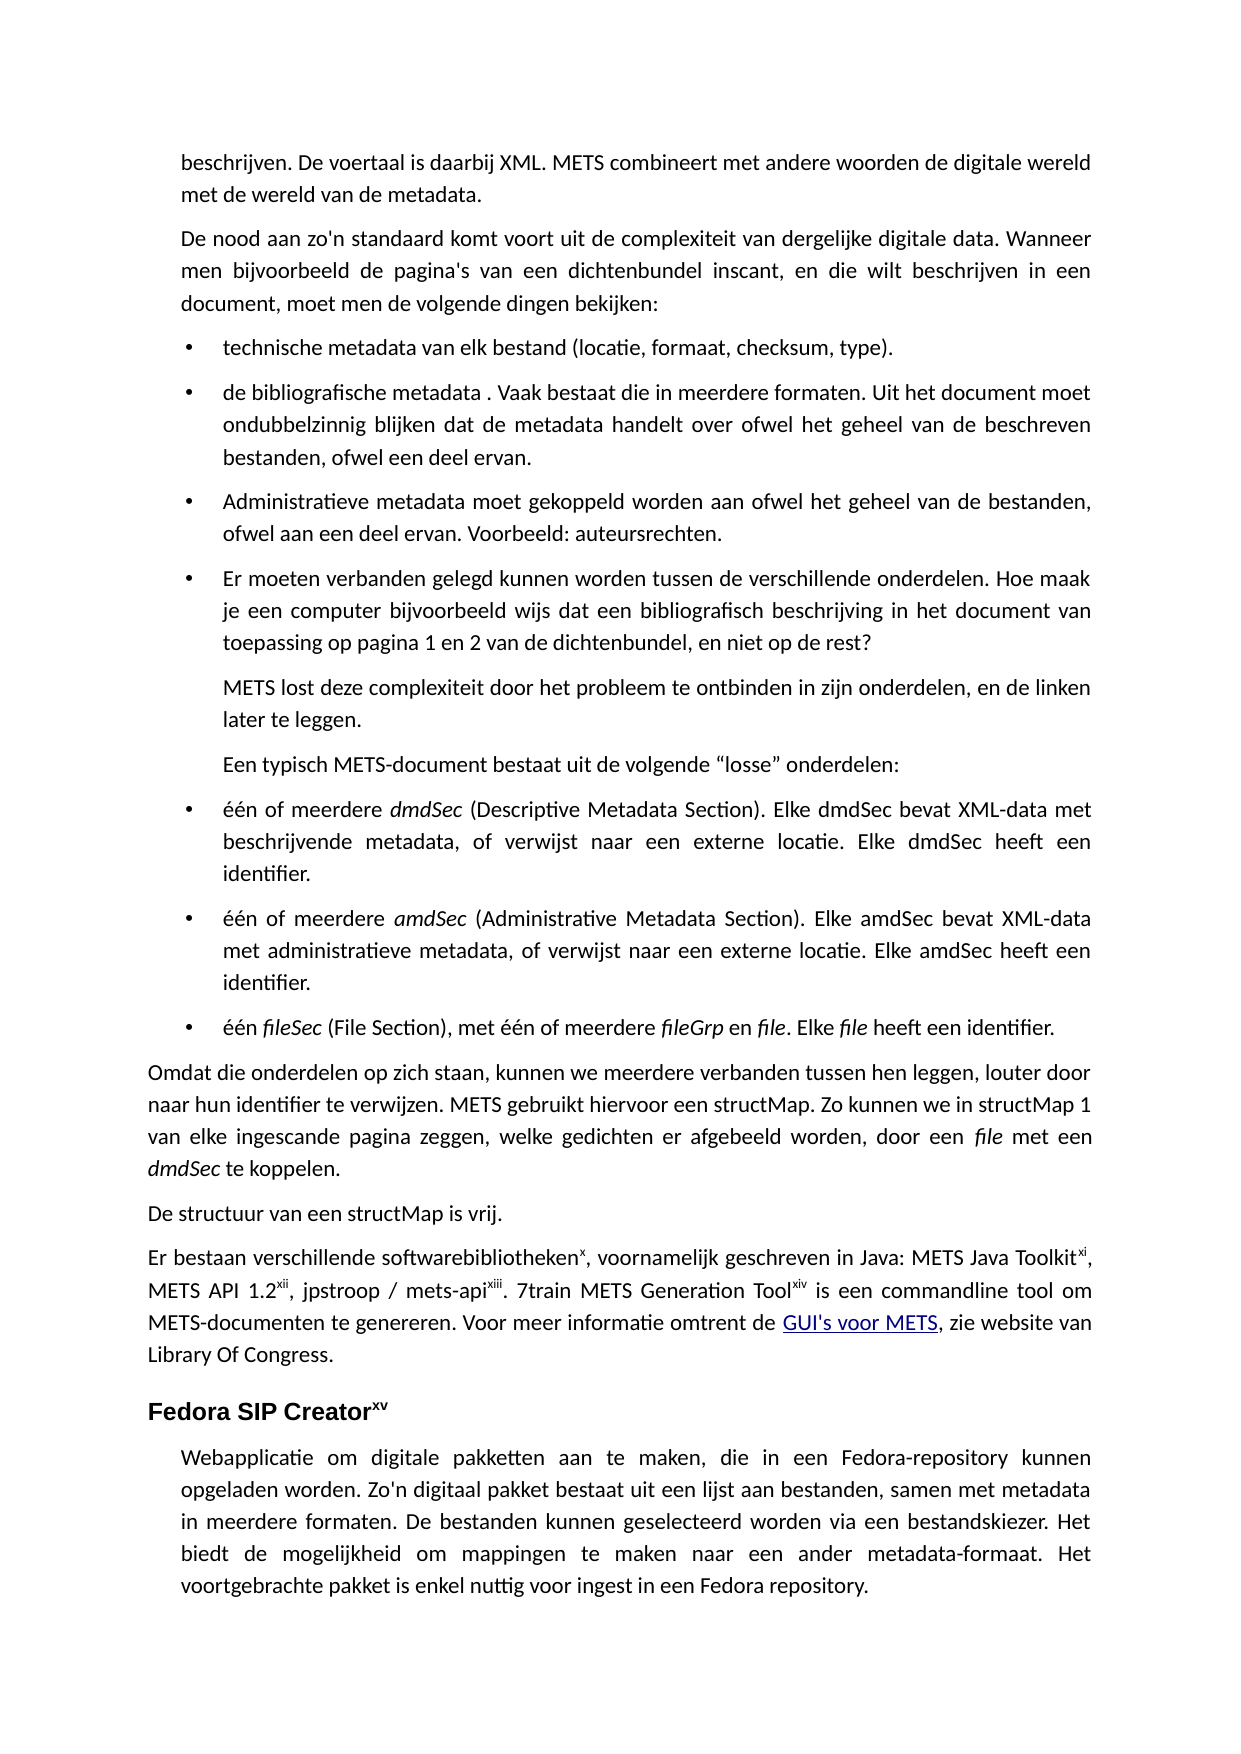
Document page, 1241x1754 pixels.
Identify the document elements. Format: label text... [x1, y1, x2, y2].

subtitle Fedora SIP Creator [148, 1397, 1093, 1426]
list de bibliografische metadata . Vaak bestaat die in meerdere formaten. Uit het document moet ondubbelzinnig blijken dat de metadata handelt over ofwel het geheel van de beschreven bestanden, ofwel een deel ervan. [185, 378, 1093, 471]
list Omdat die onderdelen op zich staan, kunnen we meerdere verbanden tussen hen leggen, louter door naar hun identifier te verwijzen. METS gebruikt hiervoor een structMap. Zo kunnen we in structMap 1 van elke ingescande pagina zeggen, welke gedichten er afgebeeld worden, door een file met een dmdSec te koppelen. [148, 1058, 1093, 1182]
list De structuur van een structMap is vrij. [148, 1199, 1093, 1227]
list één of meerdere dmdSec (Descriptive Metadata Section). Elke dmdSec bevat XML-data met beschrijvende metadata, of verwijst naar een externe locatie. Elke dmdSec heeft een identifier. [185, 795, 1093, 887]
list Er moeten verbanden gelegd kunnen worden tussen de verschillende onderdelen. Hoe maak je een computer bijvoorbeeld wijs dat een bibliografisch beschrijving in het document van toepassing op pagina 1 en 2 van de dichtenbundel, en niet op de rest? [185, 564, 1093, 657]
text Er bestaan verschillende softwarebibliotheken, voornamelijk geschreven in Java: METS Java Toolkit, METS API 1.2, jpstroop / mets-api. 7train METS Generation Tool is een commandline tool om METS-documenten te genereren. Voor meer informatie omtrent de GUI's voor METS, zie website van Library Of Congress. [148, 1243, 1093, 1368]
list één of meerdere amdSec (Administrative Metadata Section). Elke amdSec bevat XML-data met administratieve metadata, of verwijst naar een externe locatie. Elke amdSec heeft een identifier. [185, 904, 1093, 996]
list Administratieve metadata moet gekoppeld worden aan ofwel het geheel van de bestanden, ofwel aan een deel ervan. Voorbeeld: auteursrechten. [185, 487, 1093, 547]
text beschrijven. De voertaal is daarbij XML. METS combineert met andere woorden de digitale wereld met de wereld van de metadata. [181, 148, 1093, 208]
text De nood aan zo'n standaard komt voort uit de complexiteit van dergelijke digitale data. Wanneer men bijvoorbeeld de pagina's van een dichtenbundel inscant, en die wilt beschrijven in een document, moet men de volgende dingen bekijken: [181, 224, 1093, 317]
list één fileSec (File Section), met één of meerdere fileGrp en file. Elke file heeft een identifier. [185, 1013, 1093, 1041]
list technische metadata van elk bestand (locatie, formaat, checksum, type). [185, 333, 1093, 362]
list METS lost deze complexiteit door het probleem te ontbinden in zijn onderdelen, en de linken later te leggen. [185, 673, 1093, 733]
list Een typisch METS-document bestaat uit de volgende “losse” onderdelen: [185, 750, 1093, 778]
text Webapplicatie om digitale pakketten aan te maken, die in een Fedora-repository kunnen opgeladen worden. Zo'n digitaal pakket bestaat uit een lijst aan bestanden, samen met metadata in meerdere formaten. De bestanden kunnen geselecteerd worden via een bestandskiezer. Het biedt de mogelijkheid om mappingen te maken naar een ander metadata-formaat. Het voortgebrachte pakket is enkel nuttig voor ingest in een Fedora repository. [181, 1443, 1093, 1599]
